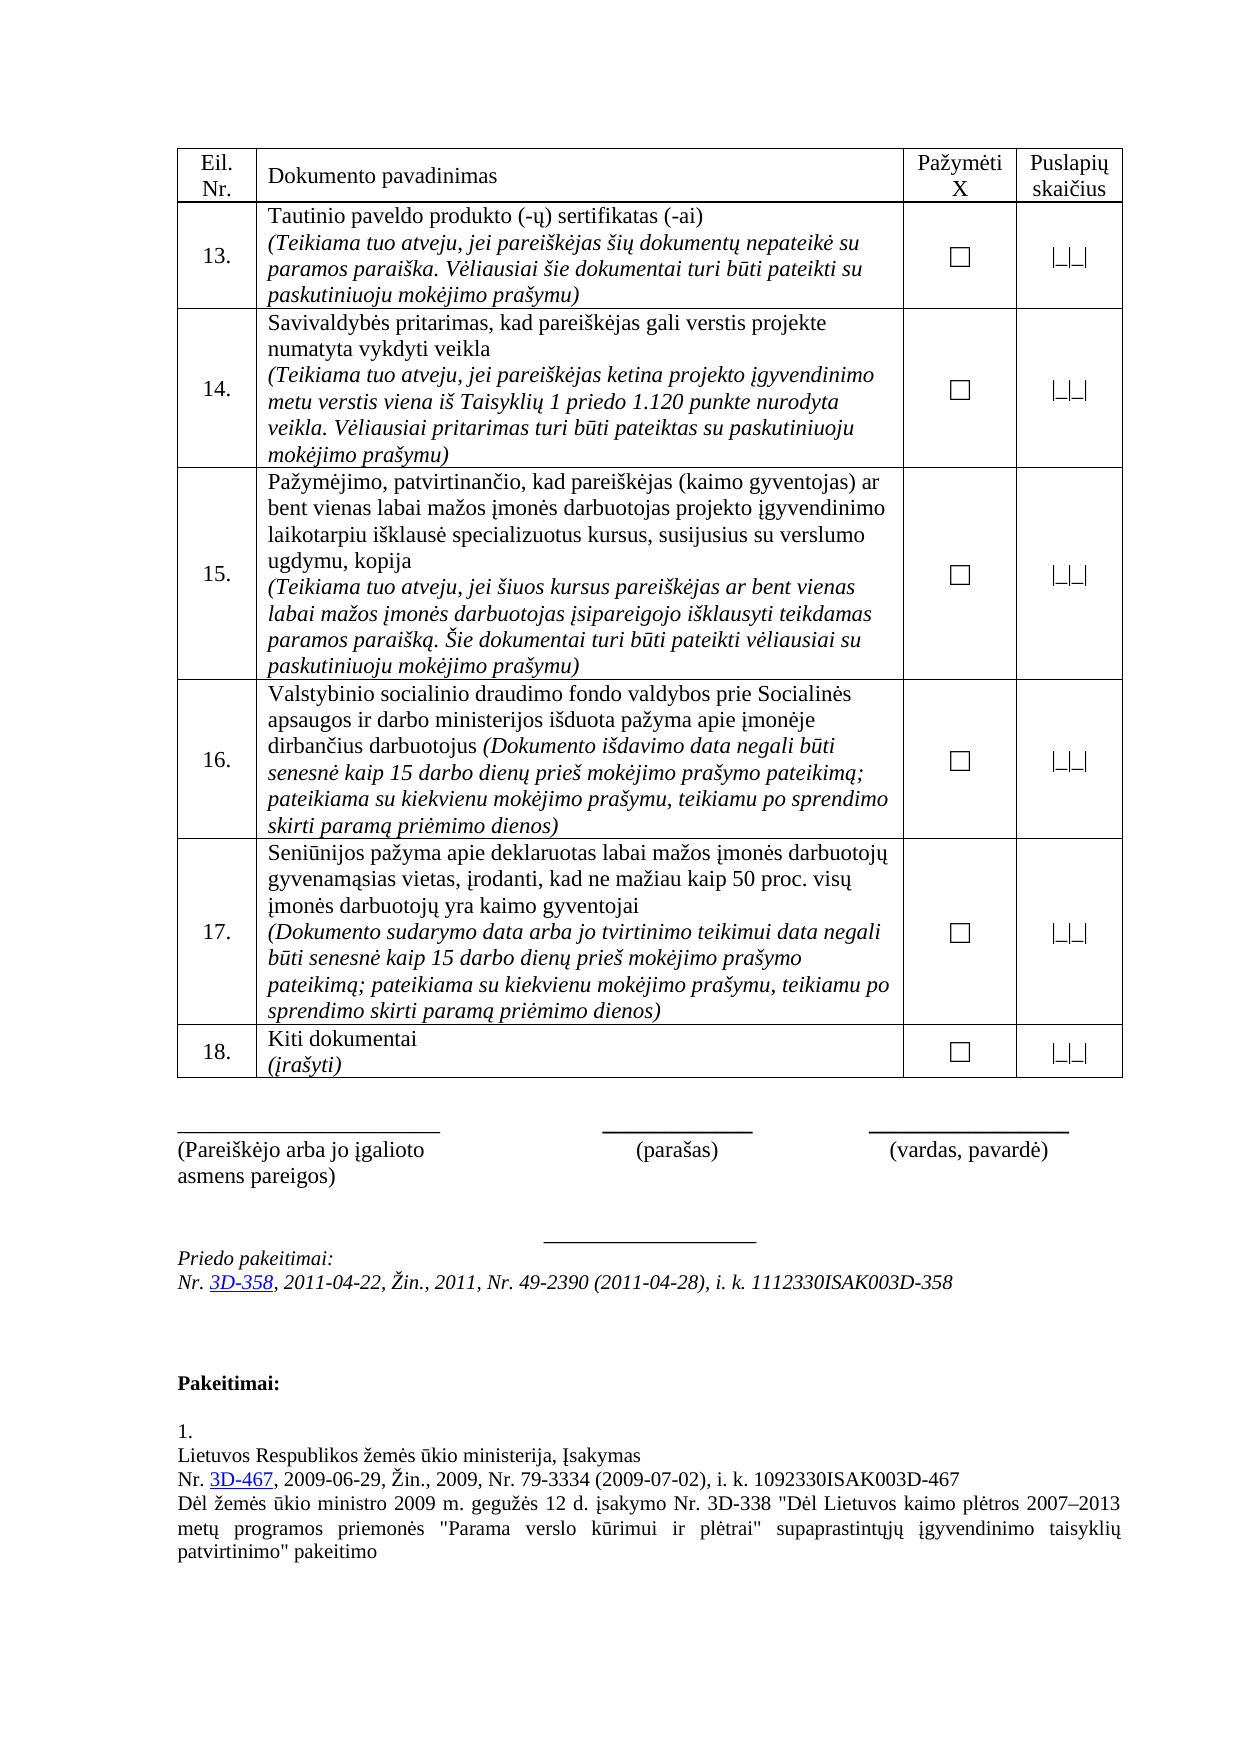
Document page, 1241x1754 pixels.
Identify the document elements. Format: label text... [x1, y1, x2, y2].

table_cell |_|_| [1017, 309, 1122, 467]
text Lietuvos Respublikos žemės ūkio ministerija, Įsakymas [177, 1443, 1122, 1467]
table_cell Pažymėjimo, patvirtinančio, kad pareiškėjas (kaimo gyventojas) ar bent vienas labai mažos įmonės darbuotojas projekto įgyvendinimo laikotarpiu išklausė specializuotus kursus, susijusius su verslumo ugdymu, kopija (Teikiama tuo atveju, jei šiuos kursus pareiškėjas ar bent vienas labai mažos įmonės darbuotojas įsipareigojo išklausyti teikdamas paramos paraišką. Šie dokumentai turi būti pateikti vėliausiai su paskutiniuoju mokėjimo prašymu) [257, 468, 903, 679]
table_cell 17. [178, 839, 256, 1023]
text Nr. 3D-358, 2011-04-22, Žin., 2011, Nr. 49-2390 (2011-04-28), i. k. 1112330ISAK003D-358 [177, 1270, 1122, 1294]
text Nr. 3D-467, 2009-06-29, Žin., 2009, Nr. 79-3334 (2009-07-02), i. k. 1092330ISAK003D-467 [177, 1467, 1122, 1491]
table_cell |_|_| [1017, 839, 1122, 1023]
table_cell Kiti dokumentai (įrašyti) [257, 1025, 903, 1077]
table_cell □ [904, 309, 1016, 467]
table_header Eil. Nr. [178, 149, 256, 201]
table_cell □ [904, 1025, 1016, 1077]
table_header Pažymėti X [904, 149, 1016, 201]
table_cell □ [904, 839, 1016, 1023]
text Pakeitimai: [177, 1371, 1122, 1395]
table_cell □ [904, 468, 1016, 679]
text Dėl žemės ūkio ministro 2009 m. gegužės 12 d. įsakymo Nr. 3D-338 "Dėl Lietuvos kaimo plėtros 2007–2013 metų programos priemonės "Parama verslo kūrimui ir plėtrai" supaprastintųjų įgyvendinimo taisyklių patvirtinimo" pakeitimo [177, 1491, 1122, 1563]
table_cell Valstybinio socialinio draudimo fondo valdybos prie Socialinės apsaugos ir darbo ministerijos išduota pažyma apie įmonėje dirbančius darbuotojus (Dokumento išdavimo data negali būti senesnė kaip 15 darbo dienų prieš mokėjimo prašymo pateikimą; pateikiama su kiekvienu mokėjimo prašymu, teikiamu po sprendimo skirti paramą priėmimo dienos) [257, 680, 903, 838]
table_cell Seniūnijos pažyma apie deklaruotas labai mažos įmonės darbuotojų gyvenamąsias vietas, įrodanti, kad ne mažiau kaip 50 proc. visų įmonės darbuotojų yra kaimo gyventojai (Dokumento sudarymo data arba jo tvirtinimo teikimui data negali būti senesnė kaip 15 darbo dienų prieš mokėjimo prašymo pateikimą; pateikiama su kiekvienu mokėjimo prašymu, teikiamu po sprendimo skirti paramą priėmimo dienos) [257, 839, 903, 1023]
table_cell 16. [178, 680, 256, 838]
text Priedo pakeitimai: [177, 1246, 1122, 1270]
table_cell Tautinio paveldo produkto (-ų) sertifikatas (-ai) (Teikiama tuo atveju, jei pareiškėjas šių dokumentų nepateikė su paramos paraiška. Vėliausiai šie dokumentai turi būti pateikti su paskutiniuoju mokėjimo prašymu) [257, 203, 903, 308]
table_header Puslapių skaičius [1017, 149, 1122, 201]
table_cell |_|_| [1017, 1025, 1122, 1077]
table_cell 15. [178, 468, 256, 679]
text _________________ [177, 1217, 1122, 1246]
table_cell □ [904, 680, 1016, 838]
table_cell Savivaldybės pritarimas, kad pareiškėjas gali verstis projekte numatyta vykdyti veikla (Teikiama tuo atveju, jei pareiškėjas ketina projekto įgyvendinimo metu verstis viena iš Taisyklių 1 priedo 1.120 punkte nurodyta veikla. Vėliausiai pritarimas turi būti pateiktas su paskutiniuoju mokėjimo prašymu) [257, 309, 903, 467]
table_cell 18. [178, 1025, 256, 1077]
text 1. [177, 1419, 1122, 1443]
table_cell 14. [178, 309, 256, 467]
table_cell |_|_| [1017, 468, 1122, 679]
text asmens pareigos) [177, 1162, 1122, 1188]
table_cell 13. [178, 203, 256, 308]
table_header Dokumento pavadinimas [257, 149, 903, 201]
table_cell |_|_| [1017, 203, 1122, 308]
text _____________________ ____________ ________________ [177, 1107, 1122, 1136]
text (Pareiškėjo arba jo įgalioto (parašas) (vardas, pavardė) [177, 1136, 1122, 1162]
table_cell □ [904, 203, 1016, 308]
table_cell |_|_| [1017, 680, 1122, 838]
